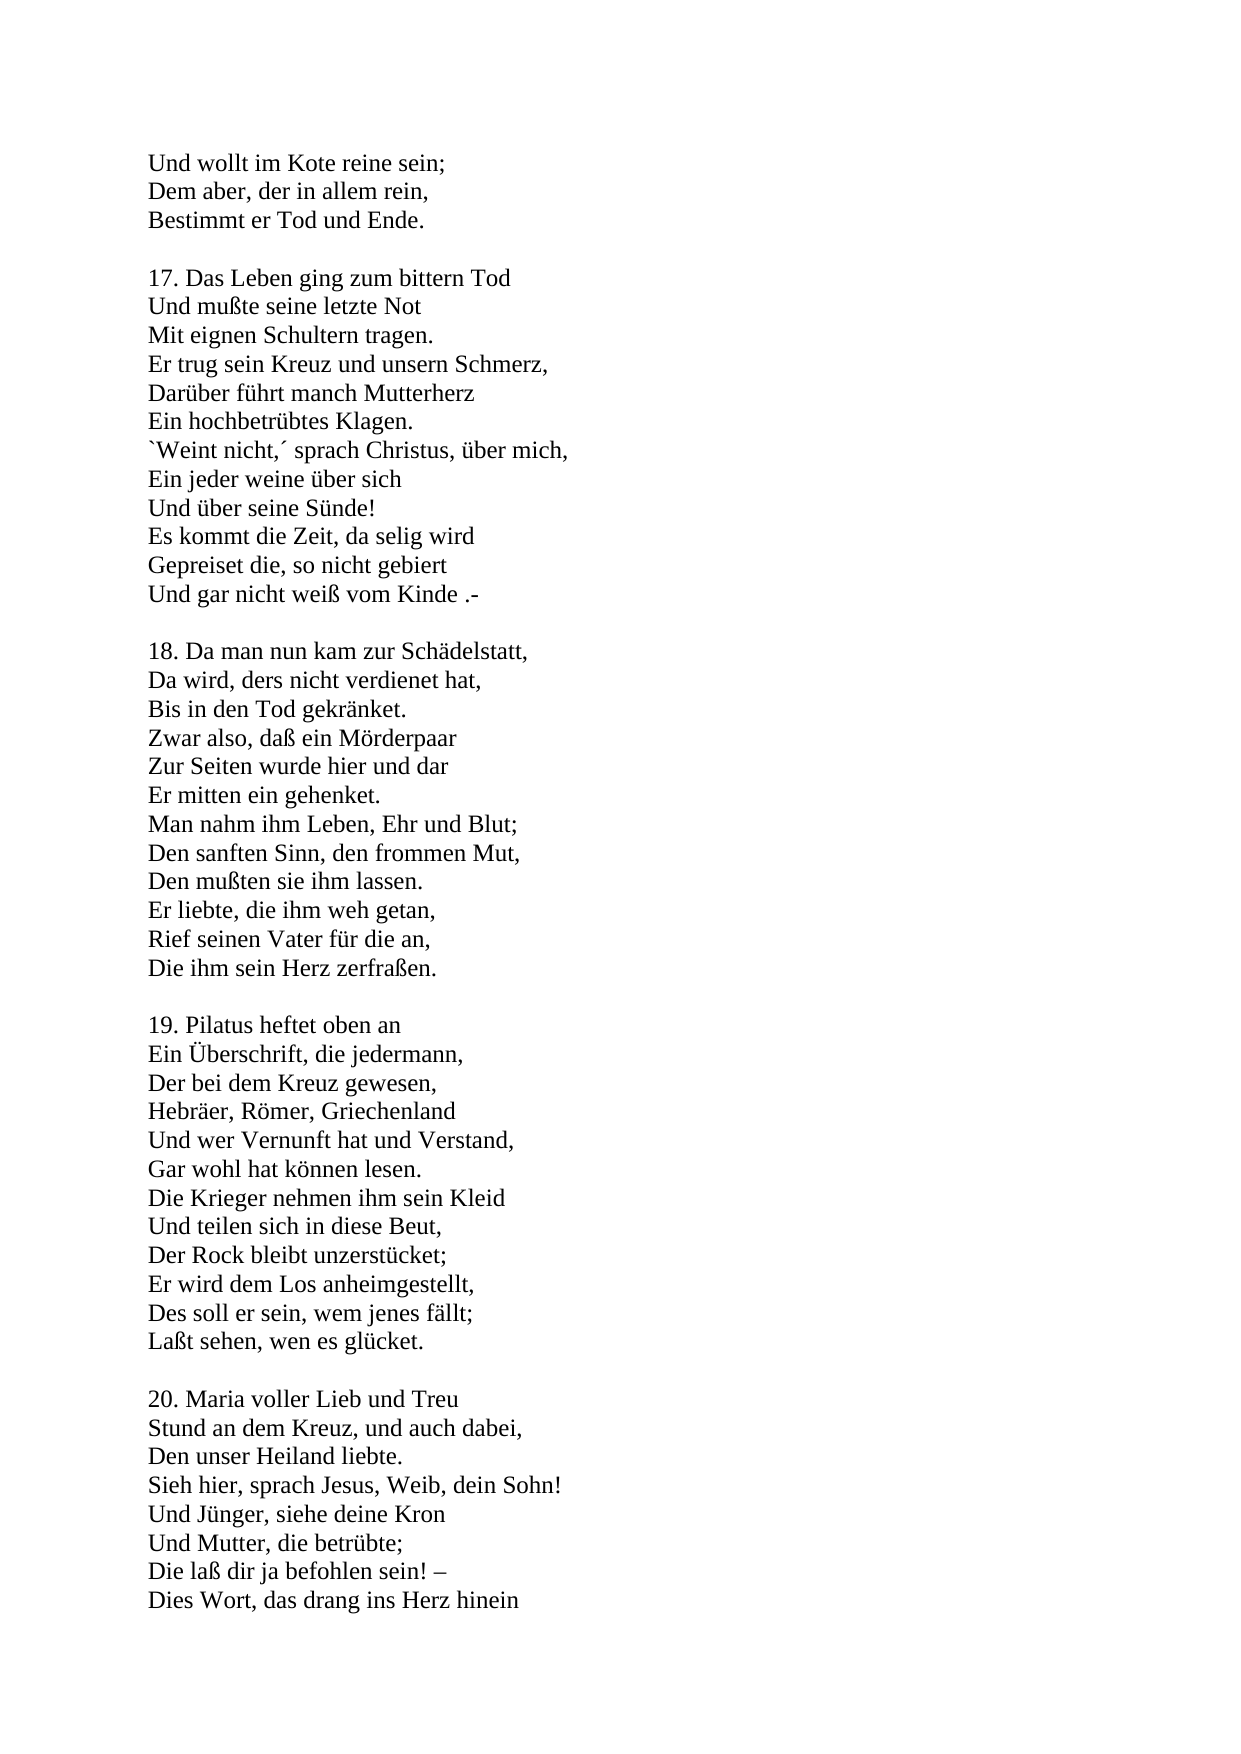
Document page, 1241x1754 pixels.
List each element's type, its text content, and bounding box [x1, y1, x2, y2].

text Gepreiset die, so nicht gebiert [148, 550, 1093, 579]
text Und mußte seine letzte Not [148, 291, 1093, 320]
text Und Jünger, siehe deine Kron [148, 1499, 1093, 1528]
text Ein hochbetrübtes Klagen. [148, 406, 1093, 435]
text Den sanften Sinn, den frommen Mut, [148, 838, 1093, 866]
text Zur Seiten wurde hier und dar [148, 751, 1093, 780]
text Rief seinen Vater für die an, [148, 924, 1093, 953]
text Und Mutter, die betrübte; [148, 1528, 1093, 1556]
text Und wer Vernunft hat und Verstand, [148, 1125, 1093, 1154]
text 20. Maria voller Lieb und Treu [148, 1384, 1093, 1413]
text `Weint nicht,´ sprach Christus, über mich, [148, 435, 1093, 464]
text Er trug sein Kreuz und unsern Schmerz, [148, 349, 1093, 378]
text Ein Überschrift, die jedermann, [148, 1039, 1093, 1068]
text Die Krieger nehmen ihm sein Kleid [148, 1183, 1093, 1211]
text Mit eignen Schultern tragen. [148, 320, 1093, 349]
text Ein jeder weine über sich [148, 464, 1093, 493]
text Der Rock bleibt unzerstücket; [148, 1240, 1093, 1269]
text Da wird, ders nicht verdienet hat, [148, 665, 1093, 694]
text Den unser Heiland liebte. [148, 1441, 1093, 1470]
text Sieh hier, sprach Jesus, Weib, dein Sohn! [148, 1470, 1093, 1499]
text Und teilen sich in diese Beut, [148, 1211, 1093, 1240]
text Er wird dem Los anheimgestellt, [148, 1269, 1093, 1298]
text Bis in den Tod gekränket. [148, 694, 1093, 723]
text Und über seine Sünde! [148, 493, 1093, 521]
text Darüber führt manch Mutterherz [148, 378, 1093, 406]
text Der bei dem Kreuz gewesen, [148, 1068, 1093, 1096]
text Dem aber, der in allem rein, [148, 176, 1093, 205]
text Hebräer, Römer, Griechenland [148, 1096, 1093, 1125]
text Er mitten ein gehenket. [148, 780, 1093, 809]
text 17. Das Leben ging zum bittern Tod [148, 263, 1093, 291]
text Die laß dir ja befohlen sein! – [148, 1556, 1093, 1585]
text Man nahm ihm Leben, Ehr und Blut; [148, 809, 1093, 838]
text 19. Pilatus heftet oben an [148, 1010, 1093, 1039]
text Dies Wort, das drang ins Herz hinein [148, 1585, 1093, 1614]
text Stund an dem Kreuz, und auch dabei, [148, 1413, 1093, 1441]
text Zwar also, daß ein Mörderpaar [148, 723, 1093, 751]
text Und wollt im Kote reine sein; [148, 148, 1093, 176]
text Er liebte, die ihm weh getan, [148, 895, 1093, 924]
text Gar wohl hat können lesen. [148, 1154, 1093, 1183]
text Laßt sehen, wen es glücket. [148, 1326, 1093, 1355]
text Die ihm sein Herz zerfraßen. [148, 953, 1093, 981]
text Des soll er sein, wem jenes fällt; [148, 1298, 1093, 1326]
text Es kommt die Zeit, da selig wird [148, 521, 1093, 550]
text 18. Da man nun kam zur Schädelstatt, [148, 636, 1093, 665]
text Und gar nicht weiß vom Kinde .- [148, 579, 1093, 608]
text Den mußten sie ihm lassen. [148, 866, 1093, 895]
text Bestimmt er Tod und Ende. [148, 205, 1093, 234]
